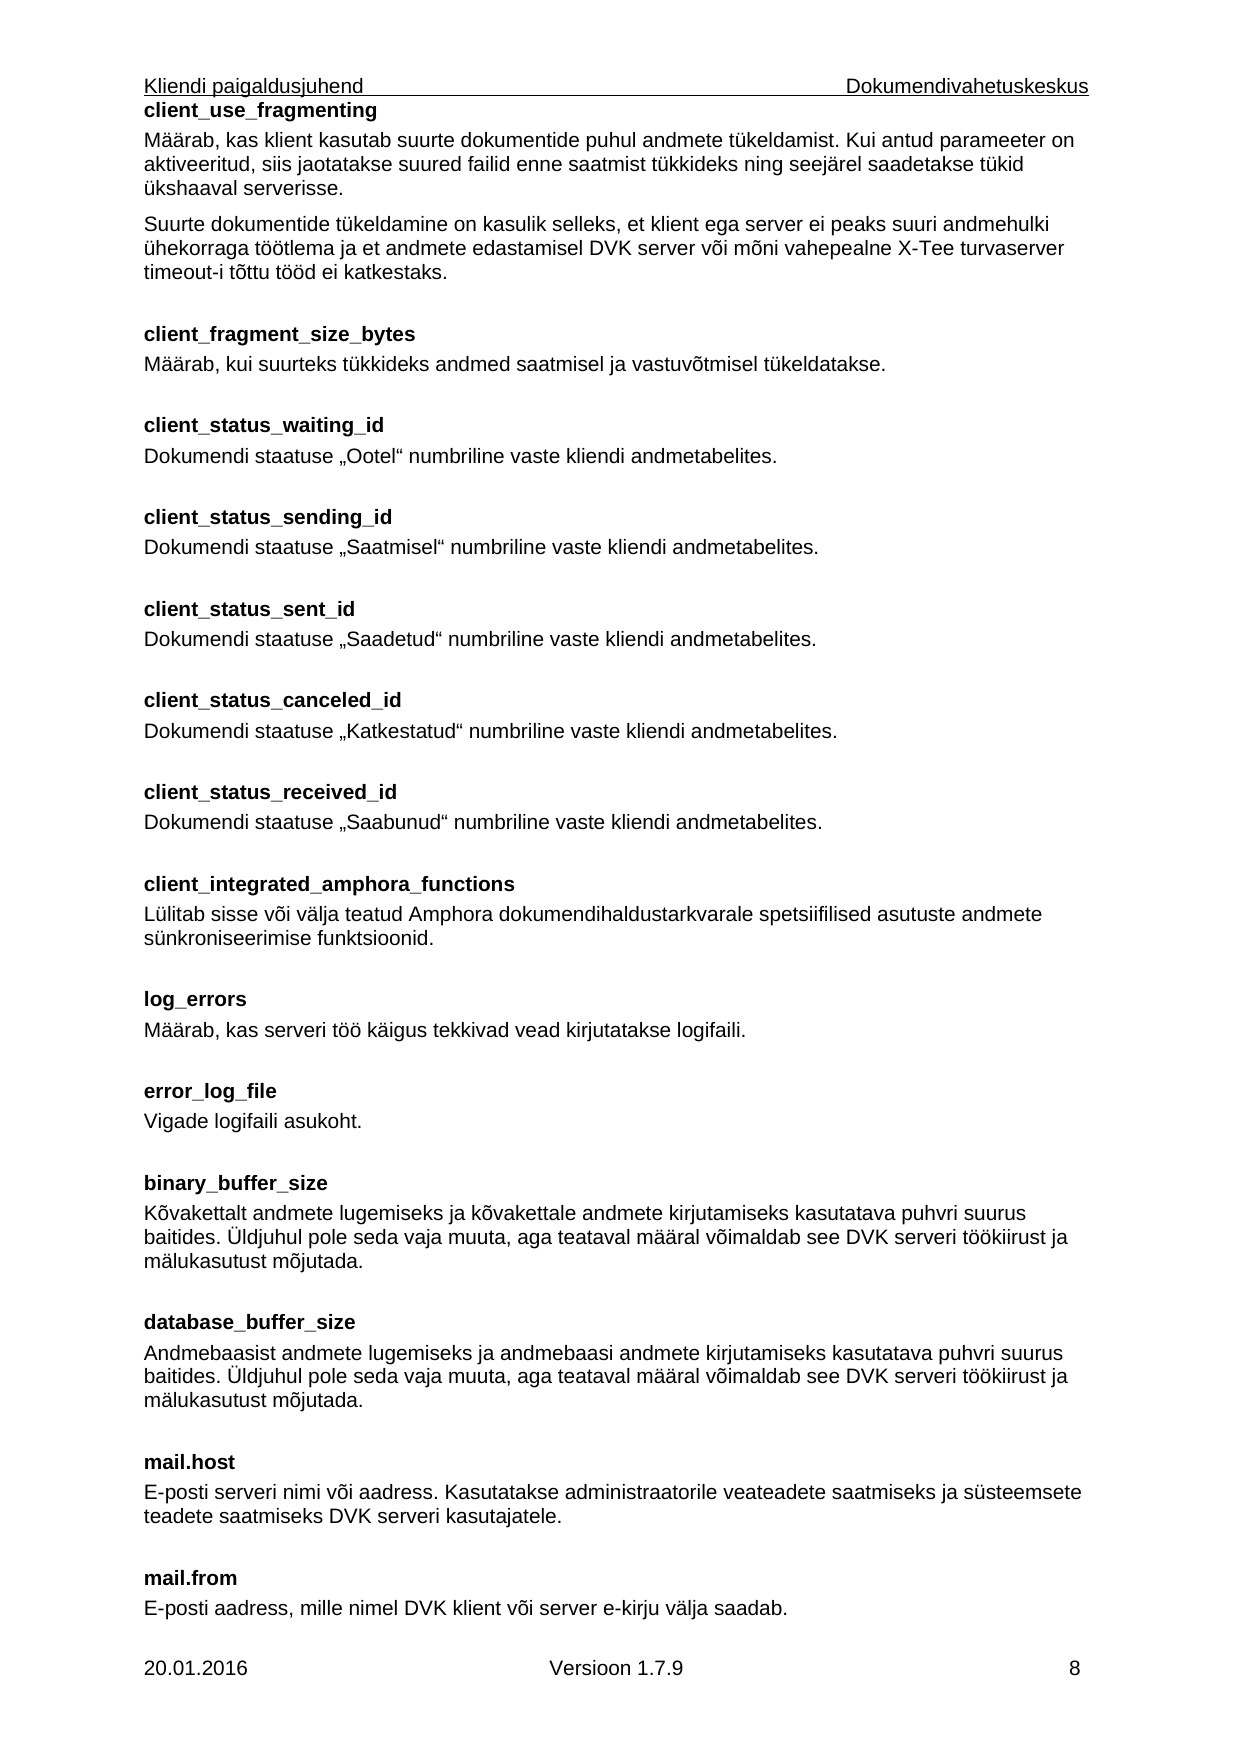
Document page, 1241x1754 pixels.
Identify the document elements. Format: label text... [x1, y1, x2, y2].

text Dokumendi staatuse „Saatmisel“ numbriline vaste kliendi andmetabelites. [144, 535, 1092, 559]
text client_integrated_amphora_functions [144, 872, 1092, 896]
text Andmebaasist andmete lugemiseks ja andmebaasi andmete kirjutamiseks kasutatava puhvri suurus baitides. Üldjuhul pole seda vaja muuta, aga teataval määral võimaldab see DVK serveri töökiirust ja mälukasutust mõjutada. [144, 1340, 1092, 1412]
text error_log_file [144, 1079, 1092, 1103]
text Dokumendi staatuse „Saabunud“ numbriline vaste kliendi andmetabelites. [144, 810, 1092, 834]
text client_status_sending_id [144, 505, 1092, 529]
text Vigade logifaili asukoht. [144, 1109, 1092, 1133]
text client_status_waiting_id [144, 413, 1092, 437]
text client_fragment_size_bytes [144, 322, 1092, 346]
text log_errors [144, 987, 1092, 1011]
text mail.from [144, 1565, 1092, 1589]
text binary_buffer_size [144, 1171, 1092, 1194]
text Dokumendi staatuse „Katkestatud“ numbriline vaste kliendi andmetabelites. [144, 718, 1092, 742]
text Määrab, kas serveri töö käigus tekkivad vead kirjutatakse logifaili. [144, 1017, 1092, 1041]
text client_status_sent_id [144, 597, 1092, 621]
text E-posti serveri nimi või aadress. Kasutatakse administraatorile veateadete saatmiseks ja süsteemsete teadete saatmiseks DVK serveri kasutajatele. [144, 1480, 1092, 1528]
text Kõvakettalt andmete lugemiseks ja kõvakettale andmete kirjutamiseks kasutatava puhvri suurus baitides. Üldjuhul pole seda vaja muuta, aga teataval määral võimaldab see DVK serveri töökiirust ja mälukasutust mõjutada. [144, 1201, 1092, 1273]
text E-posti aadress, mille nimel DVK klient või server e-kirju välja saadab. [144, 1596, 1092, 1619]
text Suurte dokumentide tükeldamine on kasulik selleks, et klient ega server ei peaks suuri andmehulki ühekorraga töötlema ja et andmete edastamisel DVK server või mõni vahepealne X-Tee turvaserver timeout-i tõttu tööd ei katkestaks. [144, 212, 1092, 284]
text database_buffer_size [144, 1310, 1092, 1334]
text Lülitab sisse või välja teatud Amphora dokumendihaldustarkvarale spetsiifilised asutuste andmete sünkroniseerimise funktsioonid. [144, 902, 1092, 950]
text Dokumendi staatuse „Ootel“ numbriline vaste kliendi andmetabelites. [144, 443, 1092, 467]
text client_status_received_id [144, 780, 1092, 804]
text Määrab, kas klient kasutab suurte dokumentide puhul andmete tükeldamist. Kui antud parameeter on aktiveeritud, siis jaotatakse suured failid enne saatmist tükkideks ning seejärel saadetakse tükid ükshaaval serverisse. [144, 128, 1092, 200]
text Dokumendi staatuse „Saadetud“ numbriline vaste kliendi andmetabelites. [144, 627, 1092, 651]
text client_use_fragmenting [144, 98, 1092, 122]
text Määrab, kui suurteks tükkideks andmed saatmisel ja vastuvõtmisel tükeldatakse. [144, 352, 1092, 376]
text client_status_canceled_id [144, 688, 1092, 712]
text mail.host [144, 1450, 1092, 1474]
